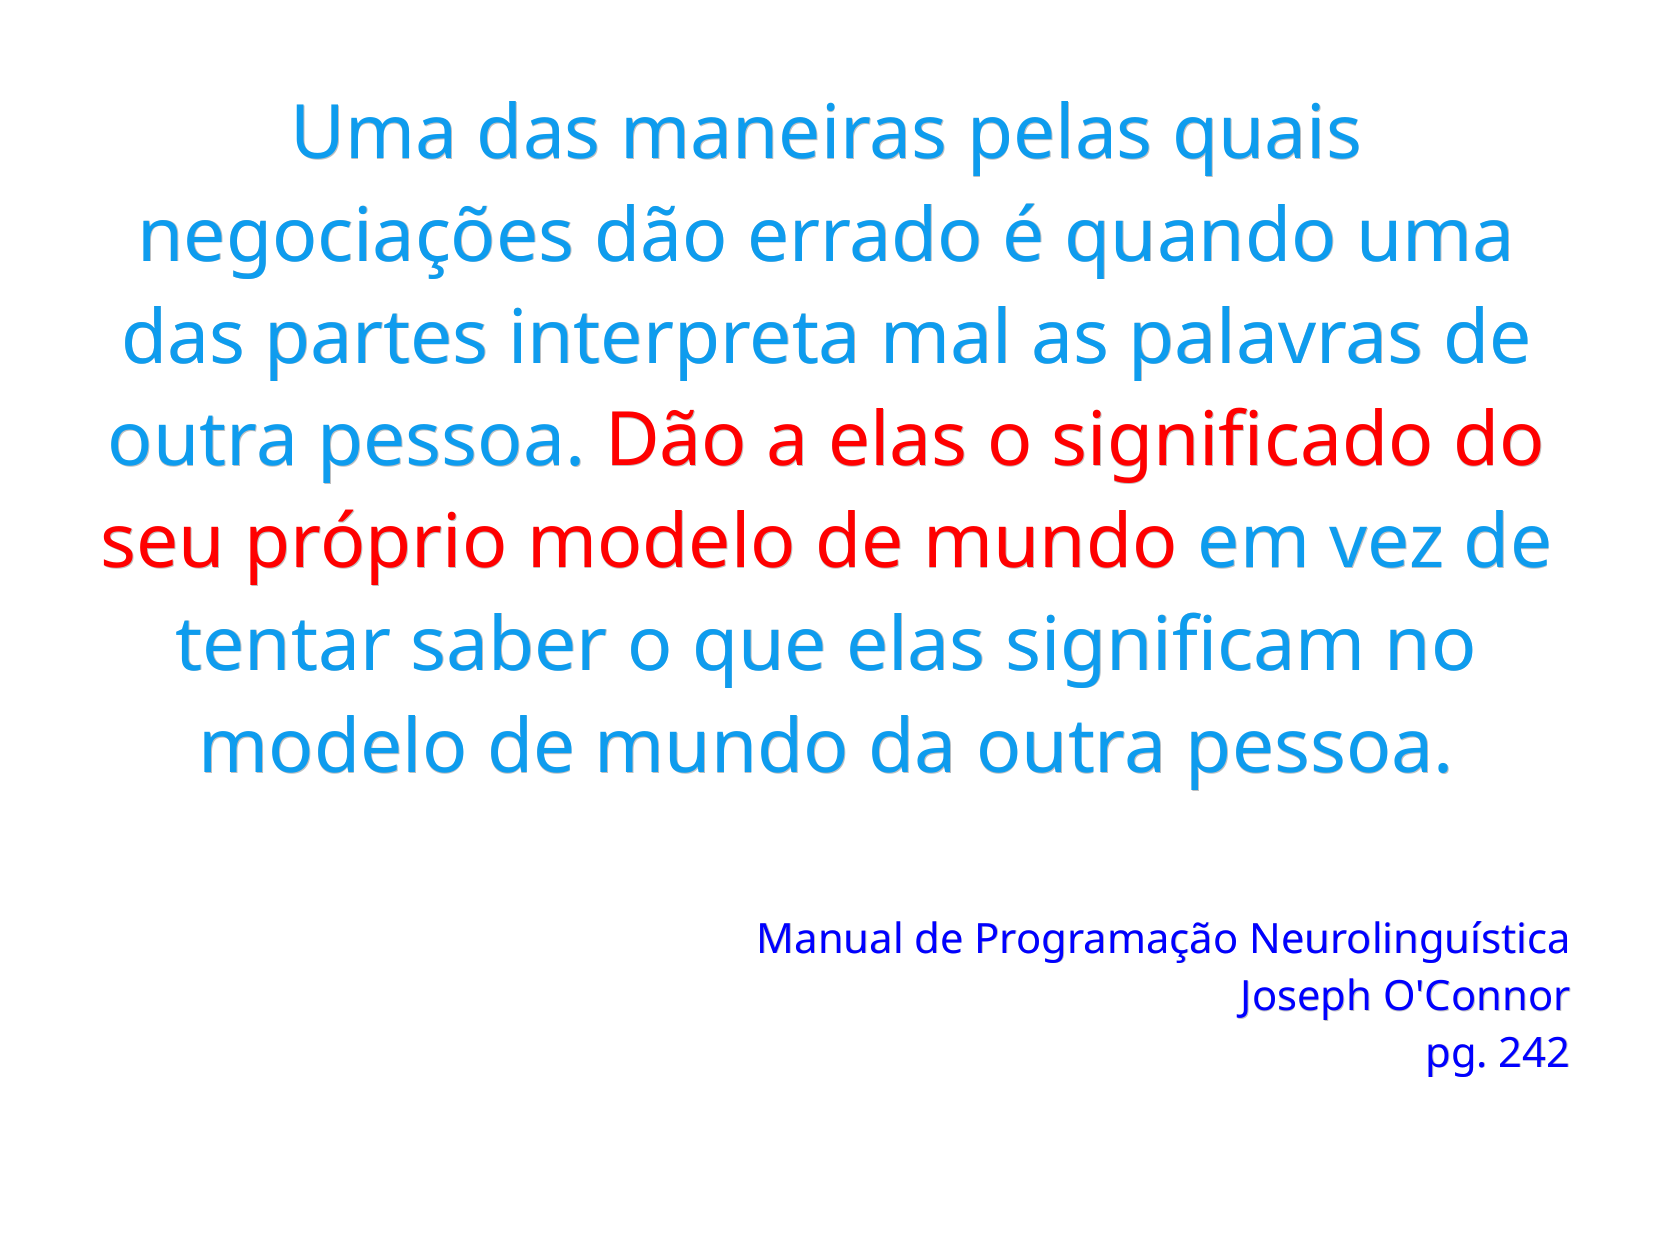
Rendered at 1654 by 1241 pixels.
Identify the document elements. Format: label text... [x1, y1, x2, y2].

subtitle Uma das maneiras pelas quais negociações dão errado é quando uma das partes interpreta mal as palavras de outra pessoa. Dão a elas o significado do seu próprio modelo de mundo em vez de tentar saber o que elas significam no modelo de mundo da outra pessoa. Manual de Programação Neurolinguística Joseph O'Connor pg. 242 [82, 49, 1571, 1109]
